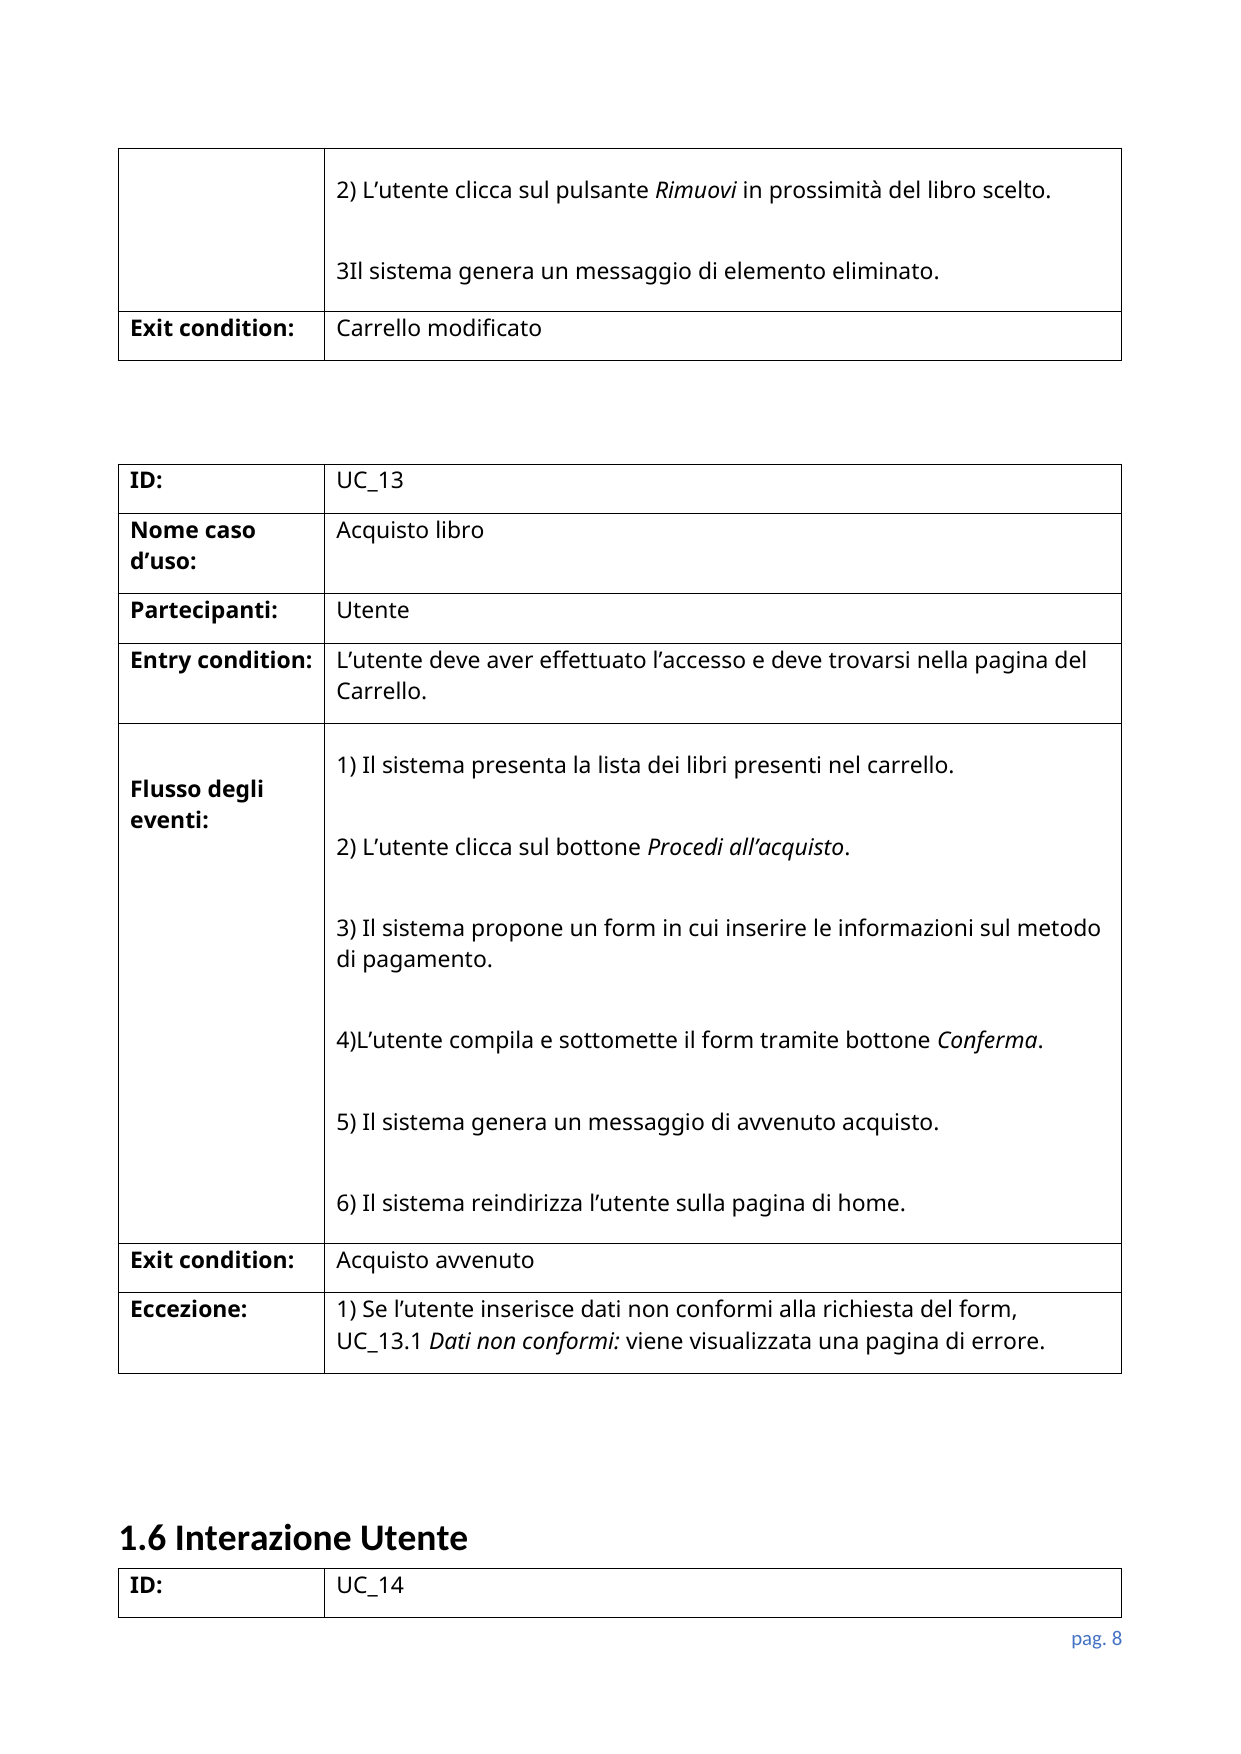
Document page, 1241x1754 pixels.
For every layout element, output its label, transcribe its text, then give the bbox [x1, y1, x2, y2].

table_cell Acquisto avvenuto [325, 1244, 1121, 1292]
subtitle 1.6 Interazione Utente [118, 1513, 1122, 1559]
table_cell Utente [325, 594, 1121, 642]
table_cell L’utente deve aver effettuato l’accesso e deve trovarsi nella pagina del Carrello. [325, 644, 1121, 723]
table_header ID: [119, 465, 324, 513]
table_cell Acquisto libro [325, 514, 1121, 593]
table_cell Carrello modificato [325, 312, 1121, 360]
table_cell Flusso degli eventi: [119, 724, 324, 1243]
table_header UC_13 [325, 465, 1121, 513]
table_cell 1) Il sistema presenta la lista dei libri presenti nel carrello. 2) L’utente clicca sul bottone Procedi all’acquisto. 3) Il sistema propone un form in cui inserire le informazioni sul metodo di pagamento. 4)L’utente compila e sottomette il form tramite bottone Conferma. 5) Il sistema genera un messaggio di avvenuto acquisto. 6) Il sistema reindirizza l’utente sulla pagina di home. [325, 724, 1121, 1243]
table_cell 1) Se l’utente inserisce dati non conformi alla richiesta del form, UC_13.1 Dati non conformi: viene visualizzata una pagina di errore. [325, 1293, 1121, 1373]
table_cell Eccezione: [119, 1293, 324, 1373]
table_header ID: [119, 1569, 324, 1617]
table_cell Exit condition: [119, 1244, 324, 1292]
table_cell Nome caso d’uso: [119, 514, 324, 593]
table_cell Entry condition: [119, 644, 324, 723]
table_cell Exit condition: [119, 312, 324, 360]
table_header UC_14 [325, 1569, 1121, 1617]
table_cell 2) L’utente clicca sul pulsante Rimuovi in prossimità del libro scelto. 3Il sistema genera un messaggio di elemento eliminato. [325, 149, 1121, 311]
table_cell Partecipanti: [119, 594, 324, 642]
table_cell [119, 149, 324, 311]
